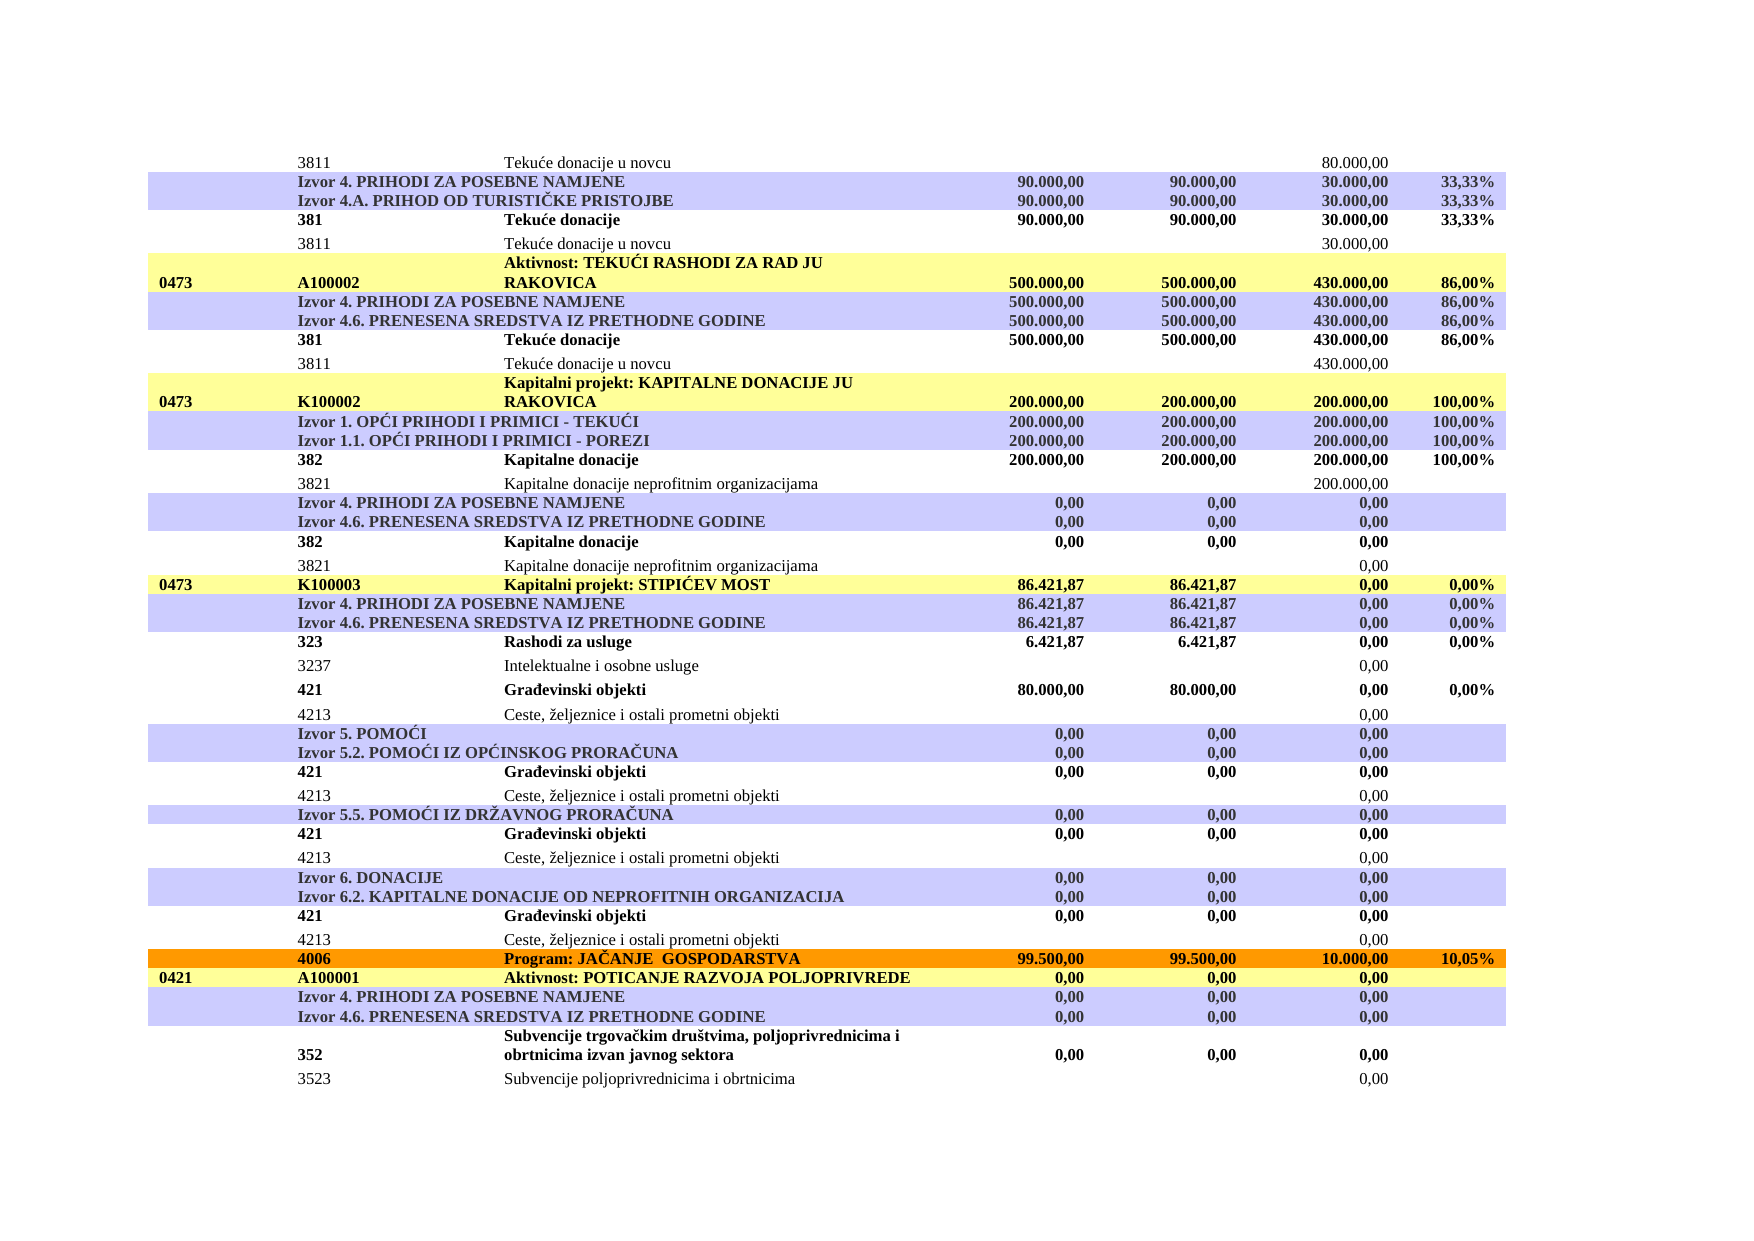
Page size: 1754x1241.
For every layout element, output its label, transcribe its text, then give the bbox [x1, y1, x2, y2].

table_cell Program: JAČANJE GOSPODARSTVA [493, 949, 929, 968]
table_cell 0,00 [1095, 868, 1247, 887]
table_cell 0,00 [1095, 887, 1247, 906]
table_cell 0,00 [929, 493, 1095, 512]
table_cell 0,00 [1247, 868, 1399, 887]
table_cell [1095, 229, 1247, 253]
table_cell 200.000,00 [929, 431, 1095, 450]
table_cell Izvor 4. PRIHODI ZA POSEBNE NAMJENE [286, 594, 929, 613]
table_cell [148, 651, 286, 675]
table_cell [929, 349, 1095, 373]
table_cell 86.421,87 [1095, 575, 1247, 594]
table_cell Izvor 5.5. POMOĆI IZ DRŽAVNOG PRORAČUNA [286, 805, 929, 824]
table_cell 80.000,00 [1095, 675, 1247, 699]
table_cell 30.000,00 [1247, 229, 1399, 253]
table_cell 3811 [286, 148, 493, 172]
table_cell A100002 [286, 253, 493, 292]
table_cell 0,00 [1247, 781, 1399, 805]
table_cell 500.000,00 [1095, 253, 1247, 292]
table_cell 33,33% [1399, 172, 1506, 191]
table_cell 200.000,00 [929, 450, 1095, 469]
table_cell [1399, 843, 1506, 867]
table_cell [1399, 824, 1506, 843]
table_cell Građevinski objekti [493, 824, 929, 843]
table_cell 0,00 [1247, 632, 1399, 651]
table_cell 0,00 [929, 531, 1095, 551]
table_cell 0,00% [1399, 613, 1506, 632]
table_cell 100,00% [1399, 431, 1506, 450]
table_cell 0,00 [929, 762, 1095, 781]
table_cell [148, 210, 286, 229]
table_cell [929, 651, 1095, 675]
table_cell [148, 824, 286, 843]
table_cell 0,00 [1247, 968, 1399, 987]
table_cell [1399, 531, 1506, 551]
table_cell 3811 [286, 349, 493, 373]
table_cell 0,00 [1095, 906, 1247, 925]
table_cell 0,00 [1247, 743, 1399, 762]
table_cell 0,00 [1247, 1026, 1399, 1064]
table_cell 500.000,00 [929, 253, 1095, 292]
table_cell [1399, 229, 1506, 253]
table_cell 0,00 [1095, 762, 1247, 781]
table_cell 0,00% [1399, 675, 1506, 699]
table_cell Izvor 5. POMOĆI [286, 724, 929, 743]
table_cell [148, 229, 286, 253]
table_cell [1399, 469, 1506, 493]
table_cell 0,00 [1247, 575, 1399, 594]
table_cell [1399, 651, 1506, 675]
table_cell Izvor 4.6. PRENESENA SREDSTVA IZ PRETHODNE GODINE [286, 311, 929, 330]
table_cell [1095, 699, 1247, 723]
table_cell 3523 [286, 1064, 493, 1088]
table_cell 500.000,00 [1095, 292, 1247, 311]
table_cell 500.000,00 [929, 330, 1095, 349]
table_cell Izvor 5.2. POMOĆI IZ OPĆINSKOG PRORAČUNA [286, 743, 929, 762]
table_cell 0,00 [929, 512, 1095, 531]
table_cell 0,00 [1247, 987, 1399, 1006]
table_cell 100,00% [1399, 411, 1506, 431]
table_cell 430.000,00 [1247, 330, 1399, 349]
table_cell Subvencije poljoprivrednicima i obrtnicima [493, 1064, 929, 1088]
table_cell 0,00 [1247, 594, 1399, 613]
table_cell [1399, 493, 1506, 512]
table_cell 0,00 [1247, 531, 1399, 551]
table_cell 3821 [286, 469, 493, 493]
table_cell 0,00 [1247, 675, 1399, 699]
table_cell Izvor 6.2. KAPITALNE DONACIJE OD NEPROFITNIH ORGANIZACIJA [286, 887, 929, 906]
table_cell [929, 551, 1095, 574]
table_cell [929, 1064, 1095, 1088]
table_cell 86,00% [1399, 311, 1506, 330]
table_cell [148, 531, 286, 551]
table_cell 421 [286, 824, 493, 843]
table_cell Izvor 4.6. PRENESENA SREDSTVA IZ PRETHODNE GODINE [286, 1006, 929, 1026]
table_cell Intelektualne i osobne usluge [493, 651, 929, 675]
table_cell 200.000,00 [1247, 431, 1399, 450]
table_cell [148, 743, 286, 762]
table_cell 421 [286, 675, 493, 699]
table_cell [1399, 968, 1506, 987]
table_cell 0421 [148, 968, 286, 987]
table_cell [1095, 1064, 1247, 1088]
table_cell Ceste, željeznice i ostali prometni objekti [493, 781, 929, 805]
table_cell 0473 [148, 373, 286, 411]
table_cell Izvor 4. PRIHODI ZA POSEBNE NAMJENE [286, 292, 929, 311]
table_cell [148, 431, 286, 450]
table_cell 33,33% [1399, 191, 1506, 210]
table_cell 86,00% [1399, 330, 1506, 349]
table_cell 86.421,87 [929, 594, 1095, 613]
table_cell 430.000,00 [1247, 292, 1399, 311]
table_cell 0,00 [1095, 824, 1247, 843]
table_cell [148, 349, 286, 373]
table_cell 10,05% [1399, 949, 1506, 968]
table_cell Izvor 6. DONACIJE [286, 868, 929, 887]
table_cell [148, 805, 286, 824]
table_cell [1399, 551, 1506, 574]
table_cell [148, 148, 286, 172]
table_cell [148, 675, 286, 699]
table_cell [148, 987, 286, 1006]
table_cell Tekuće donacije u novcu [493, 229, 929, 253]
table_cell Izvor 4. PRIHODI ZA POSEBNE NAMJENE [286, 493, 929, 512]
table_cell 0,00 [1247, 843, 1399, 867]
table_cell 90.000,00 [1095, 191, 1247, 210]
table_cell [1399, 781, 1506, 805]
table_cell [1399, 1006, 1506, 1026]
table_cell Izvor 1. OPĆI PRIHODI I PRIMICI - TEKUĆI [286, 411, 929, 431]
table_cell 0473 [148, 253, 286, 292]
table_cell [1095, 781, 1247, 805]
table_cell 0,00 [1247, 613, 1399, 632]
table_cell 500.000,00 [1095, 330, 1247, 349]
table_cell [148, 949, 286, 968]
table_cell 382 [286, 531, 493, 551]
table_cell 421 [286, 762, 493, 781]
table_cell 0,00 [1095, 805, 1247, 824]
table_cell 0,00 [929, 906, 1095, 925]
table_cell 0,00 [1247, 493, 1399, 512]
table_cell 200.000,00 [1095, 450, 1247, 469]
table_cell 90.000,00 [1095, 172, 1247, 191]
table_cell 430.000,00 [1247, 253, 1399, 292]
table_cell 4006 [286, 949, 493, 968]
table_cell [1095, 148, 1247, 172]
table_cell [929, 843, 1095, 867]
table_cell 0,00 [1095, 1026, 1247, 1064]
table_cell 0,00% [1399, 594, 1506, 613]
table_cell Izvor 4.A. PRIHOD OD TURISTIČKE PRISTOJBE [286, 191, 929, 210]
table_cell [1399, 724, 1506, 743]
table_cell [148, 925, 286, 949]
table_cell Ceste, željeznice i ostali prometni objekti [493, 843, 929, 867]
table_cell 200.000,00 [1095, 373, 1247, 411]
table_cell 200.000,00 [1247, 373, 1399, 411]
table_cell [148, 613, 286, 632]
table_cell [1399, 743, 1506, 762]
table_cell [148, 469, 286, 493]
table_cell Izvor 4. PRIHODI ZA POSEBNE NAMJENE [286, 987, 929, 1006]
table_cell 30.000,00 [1247, 210, 1399, 229]
table_cell Rashodi za usluge [493, 632, 929, 651]
table_cell K100002 [286, 373, 493, 411]
table_cell 421 [286, 906, 493, 925]
table_cell 86,00% [1399, 292, 1506, 311]
table_cell Izvor 4.6. PRENESENA SREDSTVA IZ PRETHODNE GODINE [286, 512, 929, 531]
table_cell [1095, 925, 1247, 949]
table_cell [148, 411, 286, 431]
table_cell [1095, 551, 1247, 574]
table_cell 100,00% [1399, 373, 1506, 411]
table_cell 381 [286, 210, 493, 229]
table_cell 200.000,00 [929, 411, 1095, 431]
table_cell 352 [286, 1026, 493, 1064]
table_cell [148, 632, 286, 651]
table_cell [1399, 1064, 1506, 1088]
table_cell [1095, 843, 1247, 867]
table_cell 0,00 [1247, 551, 1399, 574]
table_cell Aktivnost: TEKUĆI RASHODI ZA RAD JU RAKOVICA [493, 253, 929, 292]
table_cell [1399, 887, 1506, 906]
table_cell 0,00 [1247, 887, 1399, 906]
table_cell 0,00 [1247, 651, 1399, 675]
table_cell [929, 925, 1095, 949]
table_cell [929, 229, 1095, 253]
table_cell 100,00% [1399, 450, 1506, 469]
table_cell [1399, 925, 1506, 949]
table_cell [148, 493, 286, 512]
table_cell Izvor 4. PRIHODI ZA POSEBNE NAMJENE [286, 172, 929, 191]
table_cell Građevinski objekti [493, 906, 929, 925]
table_cell Građevinski objekti [493, 675, 929, 699]
table_cell 90.000,00 [929, 172, 1095, 191]
table_cell [148, 699, 286, 723]
table_cell 99.500,00 [929, 949, 1095, 968]
table_cell 90.000,00 [929, 210, 1095, 229]
table_cell Izvor 1.1. OPĆI PRIHODI I PRIMICI - POREZI [286, 431, 929, 450]
table_cell 0,00 [929, 968, 1095, 987]
table_cell 86,00% [1399, 253, 1506, 292]
table_cell 3237 [286, 651, 493, 675]
table_cell 86.421,87 [929, 575, 1095, 594]
table_cell [929, 469, 1095, 493]
table_cell 0,00 [1095, 512, 1247, 531]
table_cell [148, 843, 286, 867]
table_cell 30.000,00 [1247, 172, 1399, 191]
table_cell 0,00 [929, 987, 1095, 1006]
table_cell [1399, 805, 1506, 824]
table_cell Kapitalni projekt: KAPITALNE DONACIJE JU RAKOVICA [493, 373, 929, 411]
table_cell 0,00 [929, 868, 1095, 887]
table_cell 0,00 [1095, 493, 1247, 512]
table_cell 430.000,00 [1247, 349, 1399, 373]
table_cell 500.000,00 [1095, 311, 1247, 330]
table_cell 0,00 [1247, 762, 1399, 781]
table_cell [1399, 987, 1506, 1006]
table_cell Aktivnost: POTICANJE RAZVOJA POLJOPRIVREDE [493, 968, 929, 987]
table_cell [148, 172, 286, 191]
table_cell 0,00 [929, 724, 1095, 743]
table_cell 0,00 [1095, 724, 1247, 743]
table_cell [148, 1026, 286, 1064]
table_cell 0,00 [1247, 906, 1399, 925]
table_cell 86.421,87 [1095, 613, 1247, 632]
table_cell [1095, 349, 1247, 373]
table_cell [1399, 906, 1506, 925]
table_cell Tekuće donacije u novcu [493, 349, 929, 373]
table_cell [148, 1006, 286, 1026]
table_cell 0,00 [1247, 925, 1399, 949]
table_cell [1399, 699, 1506, 723]
table_cell Kapitalni projekt: STIPIĆEV MOST [493, 575, 929, 594]
table_cell [148, 450, 286, 469]
table_cell 90.000,00 [1095, 210, 1247, 229]
table_cell [148, 781, 286, 805]
table_cell 0,00 [1247, 1064, 1399, 1088]
table_cell 200.000,00 [929, 373, 1095, 411]
table_cell Tekuće donacije [493, 210, 929, 229]
table_cell 0,00 [1095, 743, 1247, 762]
table_cell 80.000,00 [1247, 148, 1399, 172]
table_cell [1399, 349, 1506, 373]
table_cell 4213 [286, 843, 493, 867]
table_cell 0,00 [1095, 968, 1247, 987]
table_cell [929, 781, 1095, 805]
table_cell [148, 906, 286, 925]
table_cell 500.000,00 [929, 311, 1095, 330]
table_cell [148, 724, 286, 743]
table_cell 3811 [286, 229, 493, 253]
table_cell 0,00 [1247, 512, 1399, 531]
table_cell [929, 699, 1095, 723]
table_cell [148, 868, 286, 887]
table_cell Kapitalne donacije neprofitnim organizacijama [493, 469, 929, 493]
table_cell 4213 [286, 781, 493, 805]
table_cell [148, 311, 286, 330]
table_cell 200.000,00 [1247, 469, 1399, 493]
table_cell [148, 330, 286, 349]
table_cell Subvencije trgovačkim društvima, poljoprivrednicima i obrtnicima izvan javnog sektora [493, 1026, 929, 1064]
table_cell 86.421,87 [929, 613, 1095, 632]
table_cell Ceste, željeznice i ostali prometni objekti [493, 699, 929, 723]
table_cell 381 [286, 330, 493, 349]
table_cell 80.000,00 [929, 675, 1095, 699]
table_cell 0,00% [1399, 575, 1506, 594]
table_cell Tekuće donacije u novcu [493, 148, 929, 172]
table_cell [148, 512, 286, 531]
table_cell 200.000,00 [1095, 431, 1247, 450]
table_cell 0,00 [1095, 1006, 1247, 1026]
table_cell 0,00 [929, 805, 1095, 824]
table_cell [148, 762, 286, 781]
table_cell 0473 [148, 575, 286, 594]
table_cell [148, 551, 286, 574]
table_cell [1399, 148, 1506, 172]
table_cell [1399, 1026, 1506, 1064]
table_cell [148, 191, 286, 210]
table_cell Građevinski objekti [493, 762, 929, 781]
table_cell 200.000,00 [1247, 411, 1399, 431]
table_cell [1399, 512, 1506, 531]
table_cell [929, 148, 1095, 172]
table_cell 430.000,00 [1247, 311, 1399, 330]
table_cell 0,00 [929, 1026, 1095, 1064]
table_cell Kapitalne donacije [493, 450, 929, 469]
table_cell 0,00 [929, 824, 1095, 843]
table_cell 200.000,00 [1247, 450, 1399, 469]
table_cell [148, 292, 286, 311]
table_cell [1399, 762, 1506, 781]
table_cell [1095, 469, 1247, 493]
table_cell 0,00 [1247, 805, 1399, 824]
table_cell 0,00 [929, 1006, 1095, 1026]
table_cell 4213 [286, 699, 493, 723]
table_cell Izvor 4.6. PRENESENA SREDSTVA IZ PRETHODNE GODINE [286, 613, 929, 632]
table_cell 323 [286, 632, 493, 651]
table_cell 30.000,00 [1247, 191, 1399, 210]
table_cell 0,00 [929, 887, 1095, 906]
table_cell Ceste, željeznice i ostali prometni objekti [493, 925, 929, 949]
table_cell 86.421,87 [1095, 594, 1247, 613]
table_cell 200.000,00 [1095, 411, 1247, 431]
table_cell [148, 594, 286, 613]
table_cell 10.000,00 [1247, 949, 1399, 968]
table_cell [148, 887, 286, 906]
table_cell 0,00 [1095, 531, 1247, 551]
table_cell 4213 [286, 925, 493, 949]
table_cell 0,00% [1399, 632, 1506, 651]
table_cell 0,00 [1247, 824, 1399, 843]
table_cell K100003 [286, 575, 493, 594]
table_cell Kapitalne donacije [493, 531, 929, 551]
table_cell 90.000,00 [929, 191, 1095, 210]
table_cell [1399, 868, 1506, 887]
table_cell 0,00 [1247, 1006, 1399, 1026]
table_cell A100001 [286, 968, 493, 987]
table_cell 0,00 [1247, 724, 1399, 743]
table_cell 3821 [286, 551, 493, 574]
table_cell Tekuće donacije [493, 330, 929, 349]
table_cell [148, 1064, 286, 1088]
table_cell 6.421,87 [929, 632, 1095, 651]
table_cell 0,00 [1095, 987, 1247, 1006]
table_cell 33,33% [1399, 210, 1506, 229]
table_cell 500.000,00 [929, 292, 1095, 311]
table_cell [1095, 651, 1247, 675]
table_cell 99.500,00 [1095, 949, 1247, 968]
table_cell 0,00 [1247, 699, 1399, 723]
table_cell 6.421,87 [1095, 632, 1247, 651]
table_cell Kapitalne donacije neprofitnim organizacijama [493, 551, 929, 574]
table_cell 0,00 [929, 743, 1095, 762]
table_cell 382 [286, 450, 493, 469]
